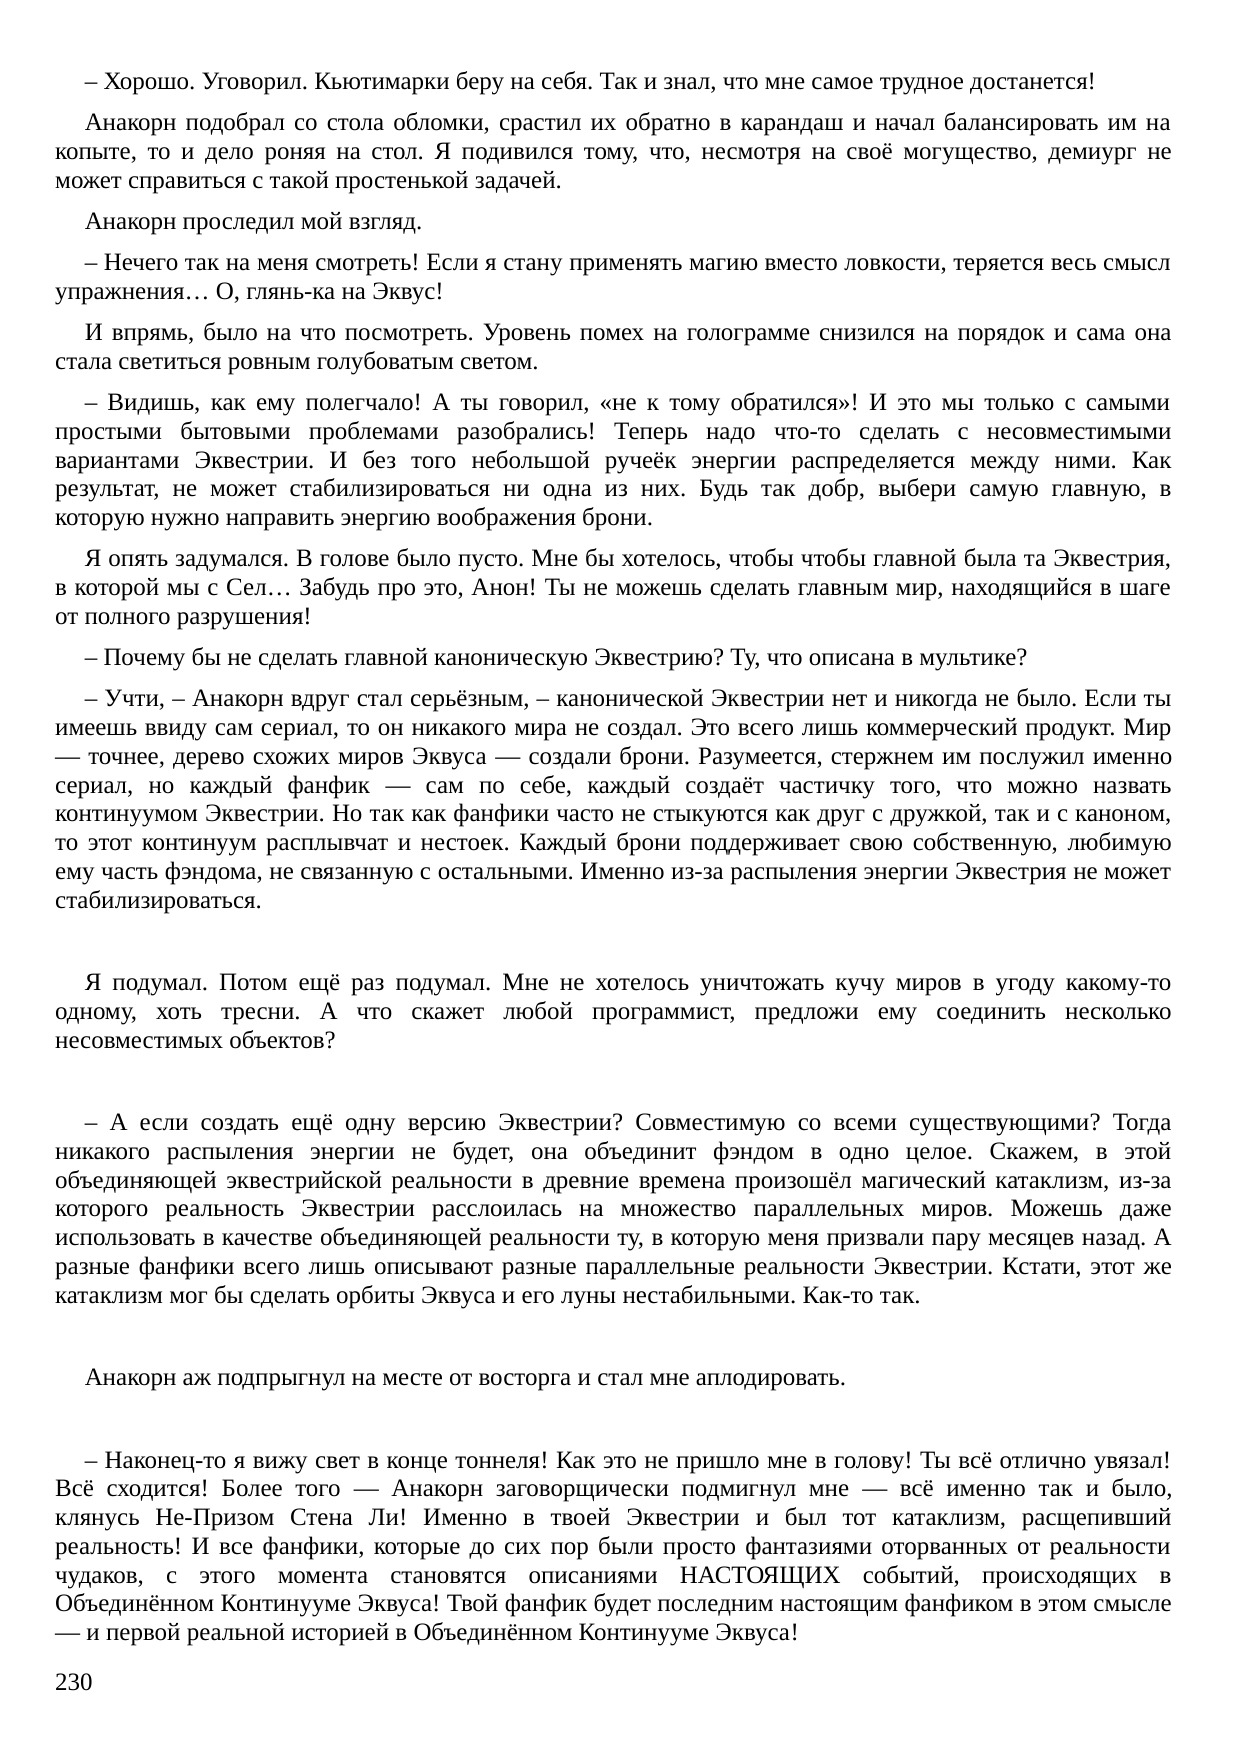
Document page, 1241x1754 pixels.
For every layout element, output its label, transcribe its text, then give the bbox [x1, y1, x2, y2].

text – Хорошо. Уговорил. Кьютимарки беру на себя. Так и знал, что мне самое трудное достанется! [55, 66, 1173, 95]
text Я подумал. Потом ещё раз подумал. Мне не хотелось уничтожать кучу миров в угоду какому-то одному, хоть тресни. А что скажет любой программист, предложи ему соединить несколько несовместимых объектов? [55, 967, 1173, 1053]
text Анакорн аж подпрыгнул на месте от восторга и стал мне аплодировать. [55, 1362, 1173, 1391]
text Анакорн проследил мой взгляд. [55, 206, 1173, 235]
text – Почему бы не сделать главной каноническую Эквестрию? Ту, что описана в мультике? [55, 642, 1173, 671]
text – Учти, – Анакорн вдруг стал серьёзным, – канонической Эквестрии нет и никогда не было. Если ты имеешь ввиду сам сериал, то он никакого мира не создал. Это всего лишь коммерческий продукт. Мир — точнее, дерево схожих миров Эквуса — создали брони. Разумеется, стержнем им послужил именно сериал, но каждый фанфик — сам по себе, каждый создаёт частичку того, что можно назвать континуумом Эквестрии. Но так как фанфики часто не стыкуются как друг с дружкой, так и с каноном, то этот континуум расплывчат и нестоек. Каждый брони поддерживает свою собственную, любимую ему часть фэндома, не связанную с остальными. Именно из-за распыления энергии Эквестрия не может стабилизироваться. [55, 683, 1173, 913]
text Я опять задумался. В голове было пусто. Мне бы хотелось, чтобы чтобы главной была та Эквестрия, в которой мы с Сел… Забудь про это, Анон! Ты не можешь сделать главным мир, находящийся в шаге от полного разрушения! [55, 543, 1173, 630]
text – Нечего так на меня смотреть! Если я стану применять магию вместо ловкости, теряется весь смысл упражнения… О, глянь-ка на Эквус! [55, 247, 1173, 305]
text И впрямь, было на что посмотреть. Уровень помех на голограмме снизился на порядок и сама она стала светиться ровным голубоватым светом. [55, 317, 1173, 375]
text – Видишь, как ему полегчало! А ты говорил, «не к тому обратился»! И это мы только с самыми простыми бытовыми проблемами разобрались! Теперь надо что-то сделать с несовместимыми вариантами Эквестрии. И без того небольшой ручеёк энергии распределяется между ними. Как результат, не может стабилизироваться ни одна из них. Будь так добр, выбери самую главную, в которую нужно направить энергию воображения брони. [55, 387, 1173, 531]
text Анакорн подобрал со стола обломки, срастил их обратно в карандаш и начал балансировать им на копыте, то и дело роняя на стол. Я подивился тому, что, несмотря на своё могущество, демиург не может справиться с такой простенькой задачей. [55, 107, 1173, 193]
text – А если создать ещё одну версию Эквестрии? Совместимую со всеми существующими? Тогда никакого распыления энергии не будет, она объединит фэндом в одно целое. Скажем, в этой объединяющей эквестрийской реальности в древние времена произошёл магический катаклизм, из-за которого реальность Эквестрии расслоилась на множество параллельных миров. Можешь даже использовать в качестве объединяющей реальности ту, в которую меня призвали пару месяцев назад. А разные фанфики всего лишь описывают разные параллельные реальности Эквестрии. Кстати, этот же катаклизм мог бы сделать орбиты Эквуса и его луны нестабильными. Как-то так. [55, 1107, 1173, 1308]
text – Наконец-то я вижу свет в конце тоннеля! Как это не пришло мне в голову! Ты всё отлично увязал! Всё сходится! Более того — Анакорн заговорщически подмигнул мне — всё именно так и было, клянусь Не-Призом Стена Ли! Именно в твоей Эквестрии и был тот катаклизм, расщепивший реальность! И все фанфики, которые до сих пор были просто фантазиями оторванных от реальности чудаков, с этого момента становятся описаниями НАСТОЯЩИХ событий, происходящих в Объединённом Континууме Эквуса! Твой фанфик будет последним настоящим фанфиком в этом смысле — и первой реальной историей в Объединённом Континууме Эквуса! [55, 1445, 1173, 1646]
